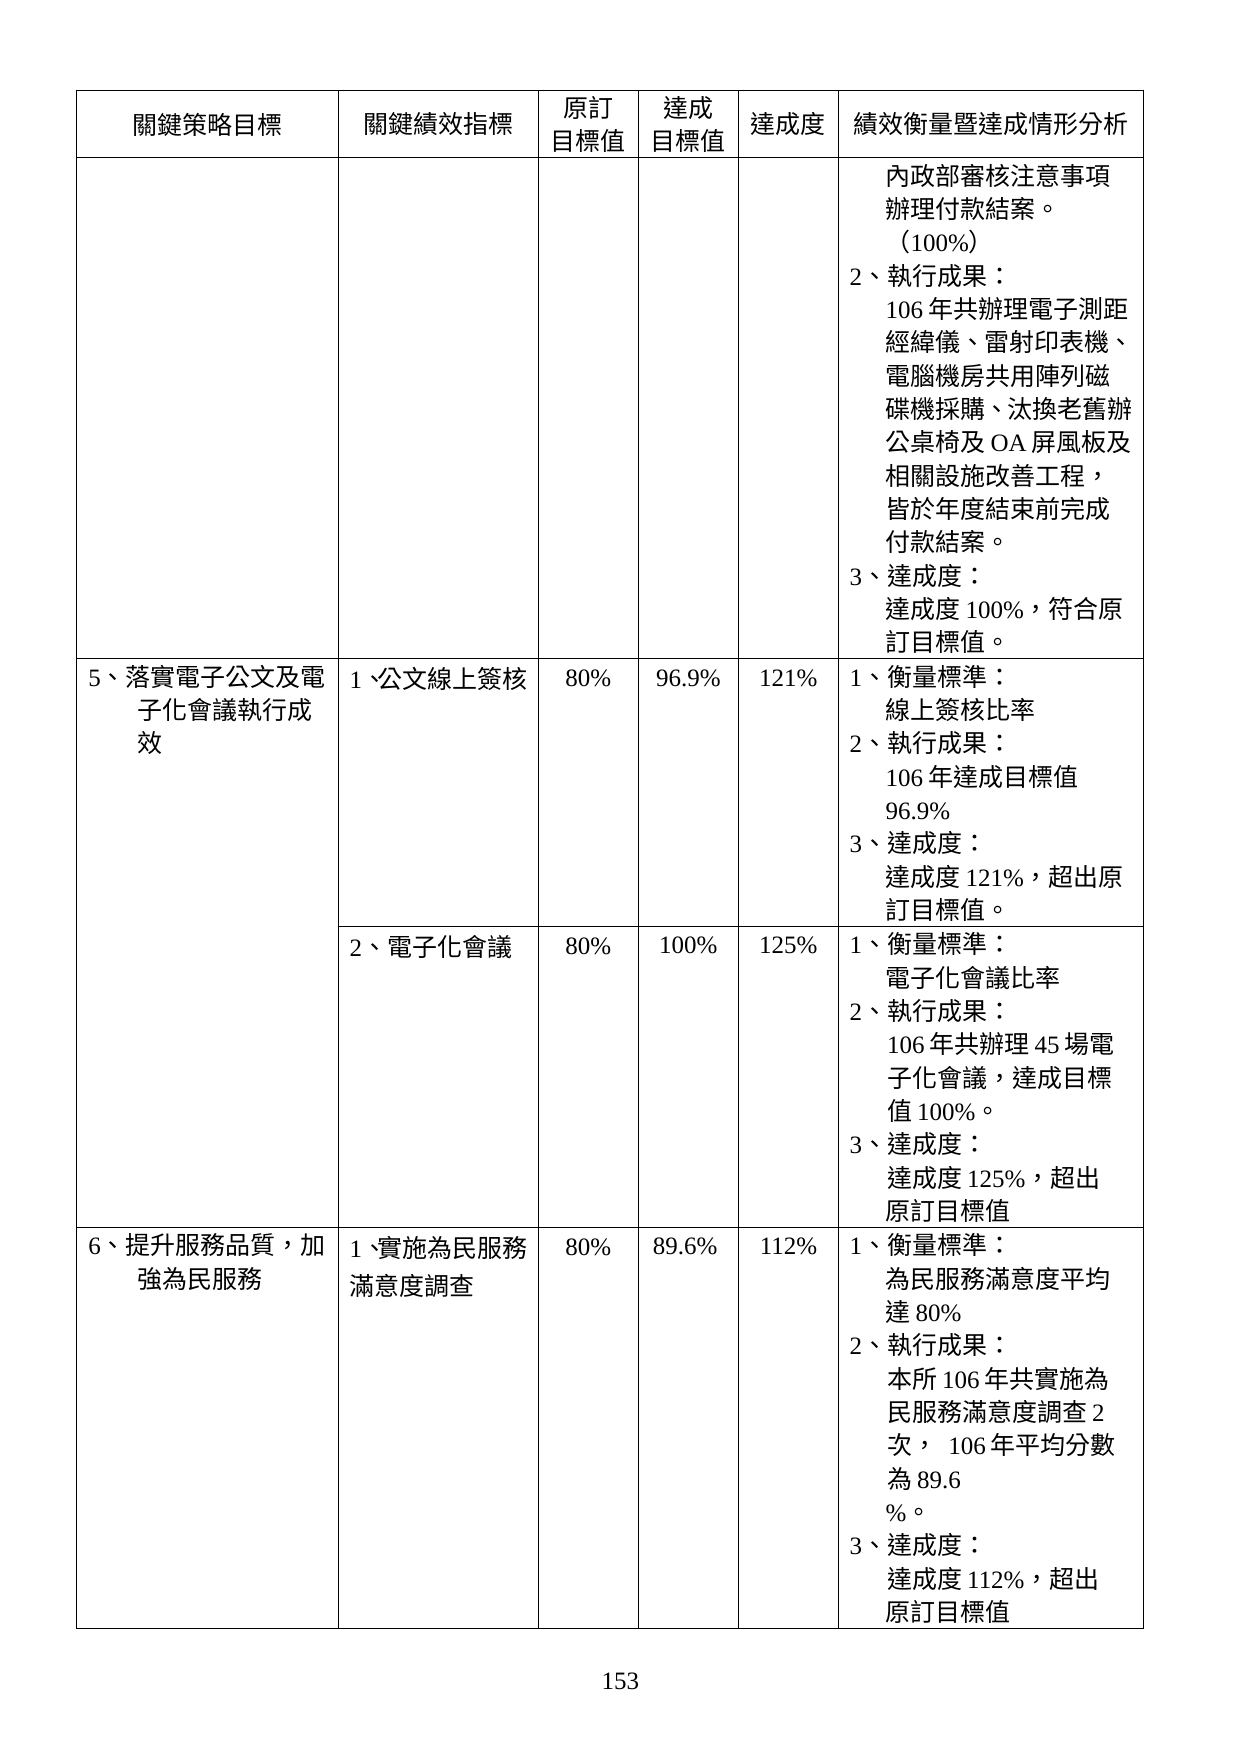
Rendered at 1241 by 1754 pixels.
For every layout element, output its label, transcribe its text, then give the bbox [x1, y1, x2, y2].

table_cell 1、實施為民服務滿意度調查 [339, 1228, 538, 1628]
table_cell [539, 158, 638, 658]
table_cell 落實電子公文及電子化會議執行成效 [77, 659, 338, 1227]
table_cell 內政部審核注意事項辦理付款結案。（100%） 2、執行成果： 106年共辦理電子測距 經緯儀、雷射印表機、電腦機房共用陣列磁碟機採購、汰換老舊辦公桌椅及OA屏風板及相關設施改善工程，皆於年度結束前完成付款結案。 3、達成度： 達成度100%，符合原訂目標值。 [839, 158, 1143, 658]
table_cell [339, 158, 538, 658]
table_cell 提升服務品質，加強為民服務 [77, 1228, 338, 1628]
table_cell 1、衡量標準： 線上簽核比率 2、執行成果： 106年達成目標值96.9% 3、達成度： 達成度121%，超出原訂目標值。 [839, 659, 1143, 926]
table_cell 2、電子化會議 [339, 927, 538, 1227]
table_cell 121% [739, 659, 838, 926]
table_cell 100% [639, 927, 738, 1227]
table_cell 125% [739, 927, 838, 1227]
table_cell [639, 158, 738, 658]
table_cell 80% [539, 1228, 638, 1628]
table_header 關鍵策略目標 [77, 91, 338, 157]
table_cell [739, 158, 838, 658]
table_cell 80% [539, 927, 638, 1227]
table_header 達成度 [739, 91, 838, 157]
table_cell 1、衡量標準： 為民服務滿意度平均達80% 2、執行成果： 本所106年共實施為民服務滿意度調查2次， 106年平均分數為89.6 %。 3、達成度： 達成度112%，超出 原訂目標值 [839, 1228, 1143, 1628]
table_cell 1、衡量標準： 電子化會議比率 2、執行成果： 106年共辦理45場電子化會議，達成目標值100%。 3、達成度： 達成度125%，超出 原訂目標值 [839, 927, 1143, 1227]
table_header 原訂 目標值 [539, 91, 638, 157]
table_cell 1、公文線上簽核 [339, 659, 538, 926]
table_cell 80% [539, 659, 638, 926]
table_cell 96.9% [639, 659, 738, 926]
table_header 績效衡量暨達成情形分析 [839, 91, 1143, 157]
table_header 關鍵績效指標 [339, 91, 538, 157]
table_cell 89.6% [639, 1228, 738, 1628]
table_cell 112% [739, 1228, 838, 1628]
table_header 達成 目標值 [639, 91, 738, 157]
table_cell [77, 158, 338, 658]
